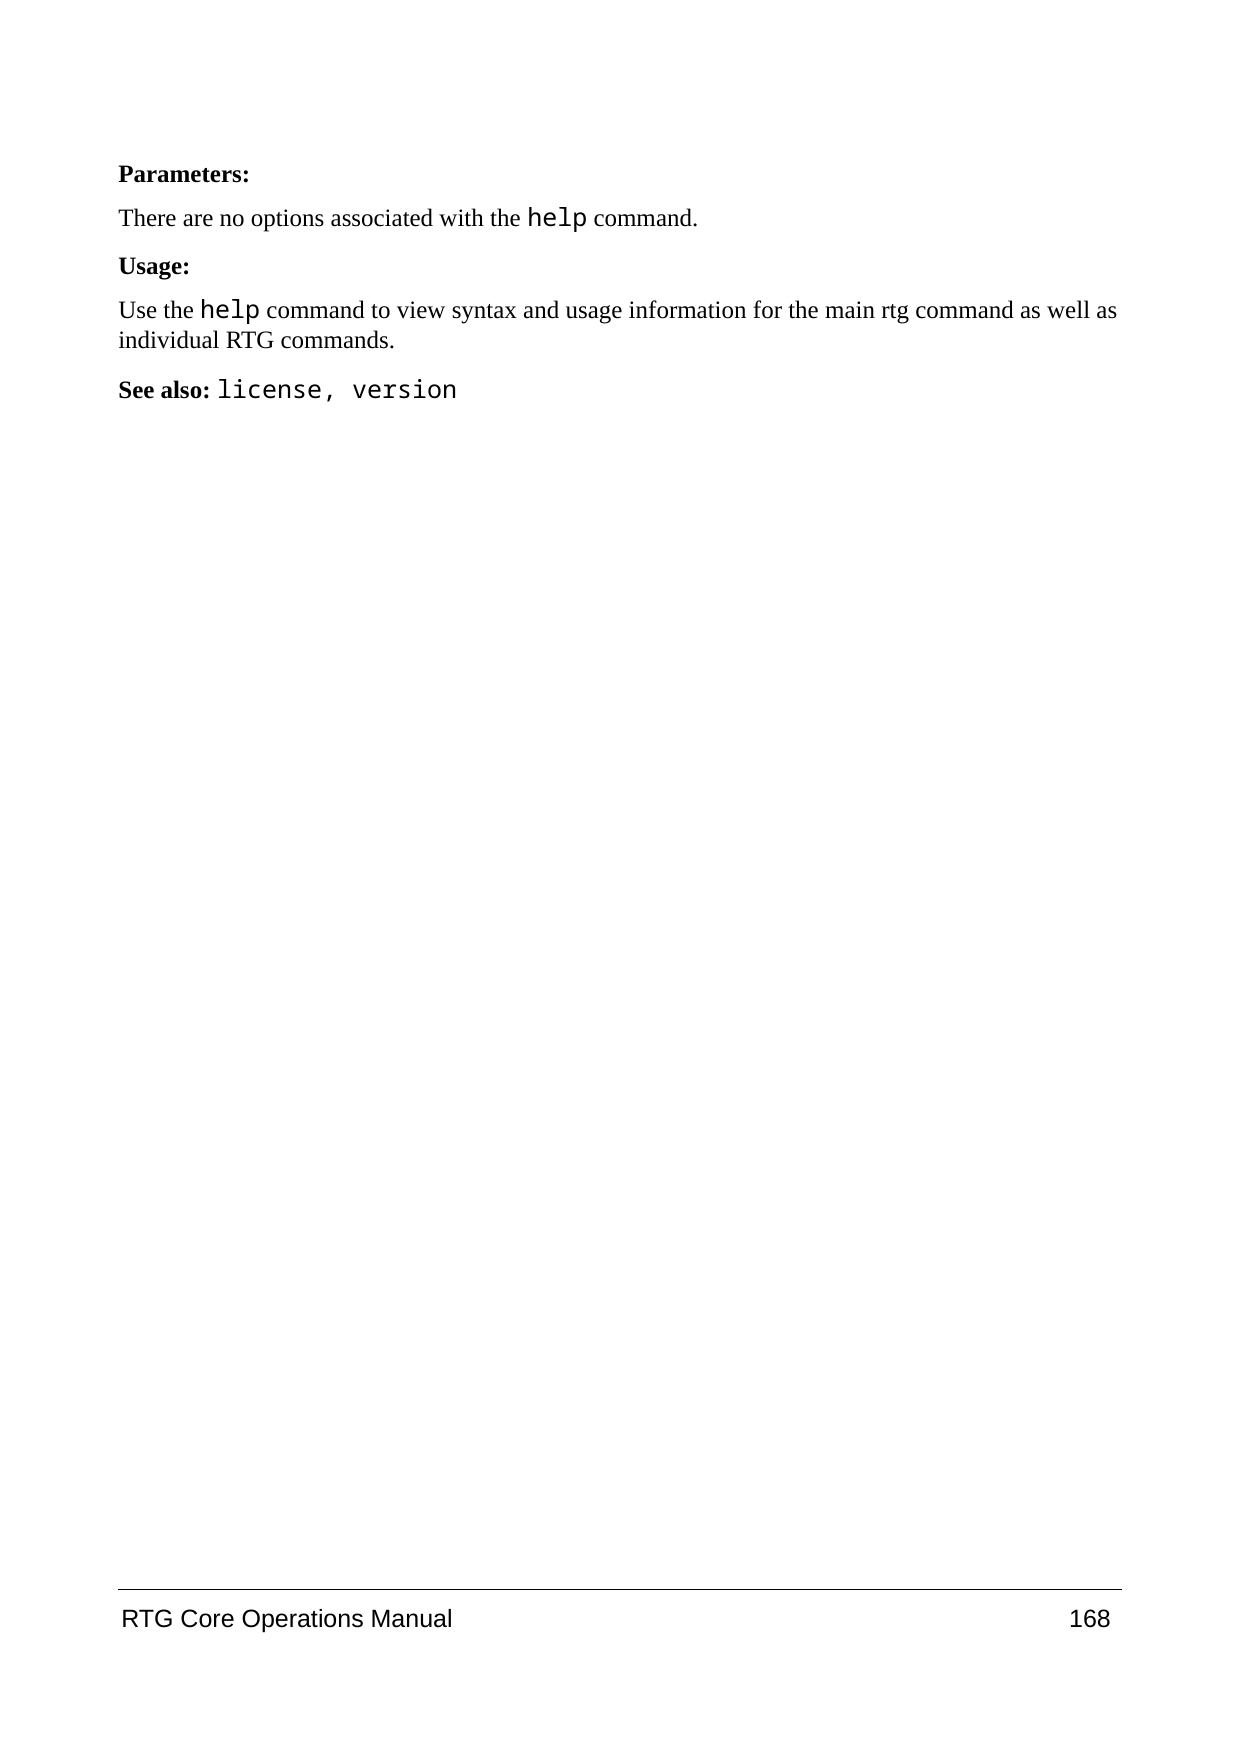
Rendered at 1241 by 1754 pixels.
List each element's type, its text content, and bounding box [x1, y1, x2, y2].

text See also: license, version [118, 372, 1122, 406]
subtitle Parameters: [118, 159, 1122, 187]
subtitle Usage: [118, 251, 1122, 280]
text Use the help command to view syntax and usage information for the main rtg command as well as individual RTG commands. [118, 291, 1122, 354]
text There are no options associated with the help command. [118, 199, 1122, 233]
